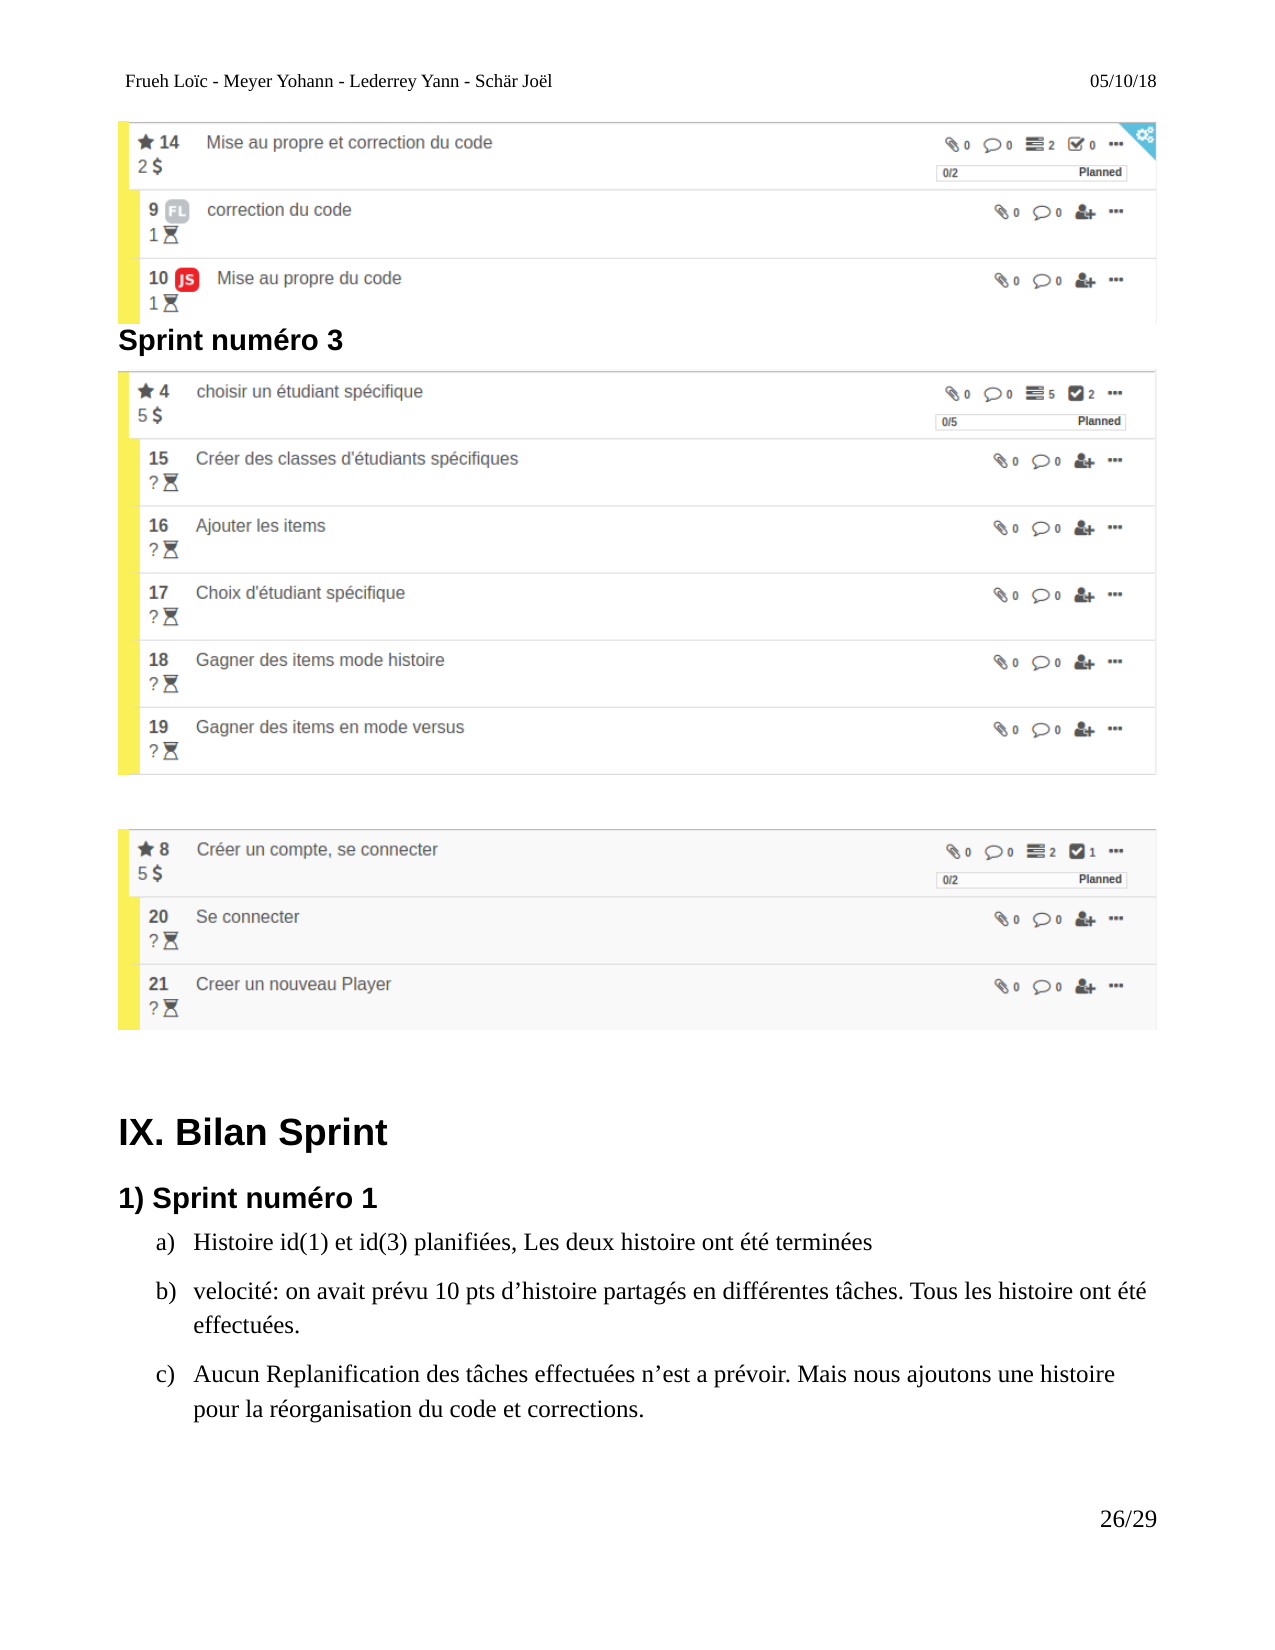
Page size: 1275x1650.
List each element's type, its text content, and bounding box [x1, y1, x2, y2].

picture [118, 369, 1157, 775]
list Histoire id(1) et id(3) planifiées, Les deux histoire ont été terminées [156, 1227, 1157, 1256]
picture [118, 121, 1157, 324]
list velocité: on avait prévu 10 pts d’histoire partagés en différentes tâches. Tous les histoire ont été effectuées. [156, 1276, 1157, 1339]
list Aucun Replanification des tâches effectuées n’est a prévoir. Mais nous ajoutons une histoire pour la réorganisation du code et corrections. [156, 1359, 1157, 1423]
subtitle IX. Bilan Sprint [118, 1110, 1157, 1153]
subtitle Sprint numéro 3 [118, 324, 1157, 357]
subtitle 1) Sprint numéro 1 [118, 1181, 1157, 1214]
picture [118, 829, 1157, 1030]
